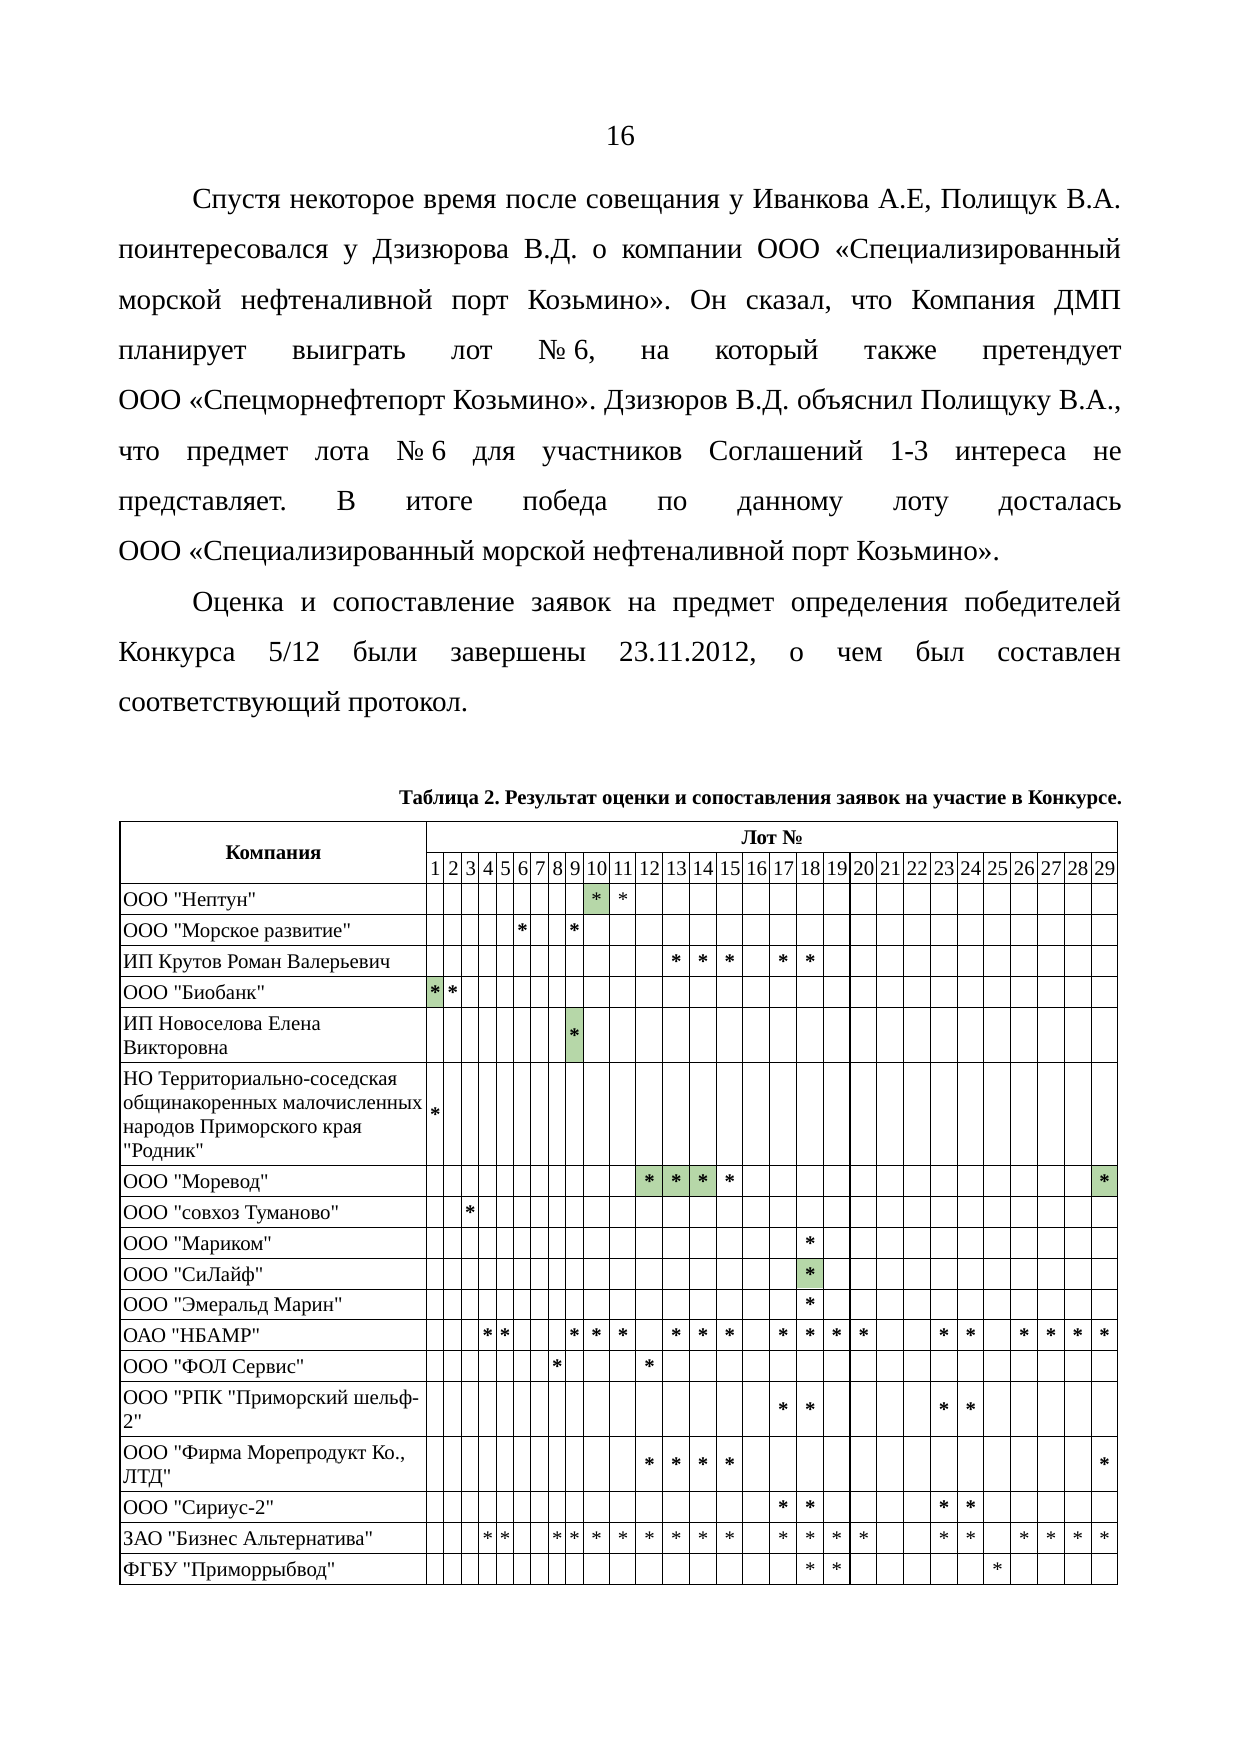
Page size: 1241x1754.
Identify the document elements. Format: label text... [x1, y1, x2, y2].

table_cell [797, 1008, 823, 1062]
table_cell [1092, 977, 1117, 1007]
table_cell [497, 1290, 513, 1319]
table_cell [462, 1008, 478, 1062]
table_cell [877, 1197, 903, 1227]
table_cell [984, 1008, 1010, 1062]
table_cell [904, 1351, 930, 1381]
table_cell [427, 915, 443, 945]
table_cell [636, 1382, 662, 1436]
table_cell [566, 1228, 583, 1257]
table_cell [904, 1259, 930, 1288]
table_cell [743, 1554, 769, 1584]
table_cell [610, 1382, 635, 1436]
table_cell * [1065, 1320, 1091, 1350]
table_cell * [462, 1197, 478, 1227]
table_cell [1092, 1063, 1117, 1165]
table_cell [462, 1554, 478, 1584]
table_cell [497, 1554, 513, 1584]
table_cell ООО "Нептун" [121, 884, 426, 914]
table_cell [904, 1008, 930, 1062]
text Спустя некоторое время после совещания у Иванкова А.Е, Полищук В.А. поинтересовался у Дзизюрова В.Д. о компании ООО «Специализированный морской нефтеналивной порт Козьмино». Он сказал, что Компания ДМП планирует выиграть лот № 6, на который также претендует ООО «Спецморнефтепорт Козьмино». Дзизюров В.Д. объяснил Полищуку В.А., что предмет лота № 6 для участников Соглашений 1-3 интереса не представляет. В итоге победа по данному лоту досталась ООО «Специализированный морской нефтеналивной порт Козьмино». [118, 181, 1122, 567]
table_cell [427, 1166, 443, 1196]
table_cell [636, 977, 662, 1007]
table_cell [797, 1063, 823, 1165]
table_cell [690, 1351, 716, 1381]
table_cell [958, 1166, 983, 1196]
table_cell [877, 1228, 903, 1257]
table_cell [877, 1554, 903, 1584]
table_cell [514, 946, 530, 976]
table_cell [549, 1008, 565, 1062]
table_cell [1038, 915, 1064, 945]
table_cell [610, 1259, 635, 1288]
table_cell [1092, 1228, 1117, 1257]
table_cell [663, 915, 689, 945]
table_cell [444, 884, 461, 914]
table_cell [904, 884, 930, 914]
table_cell [462, 915, 478, 945]
table_cell [514, 1554, 530, 1584]
table_cell [1065, 915, 1091, 945]
table_cell * [931, 1320, 957, 1350]
table_cell 12 [636, 853, 662, 883]
table_cell [531, 1259, 548, 1288]
table_cell [584, 1008, 609, 1062]
table_cell [497, 884, 513, 914]
table_cell [663, 977, 689, 1007]
table_cell ООО "Морское развитие" [121, 915, 426, 945]
table_cell [514, 977, 530, 1007]
table_cell [1065, 1382, 1091, 1436]
table_cell [531, 1492, 548, 1522]
table_cell [462, 1290, 478, 1319]
table_cell [549, 977, 565, 1007]
table_cell [824, 1382, 849, 1436]
table_cell [636, 1259, 662, 1288]
table_cell * [717, 1166, 742, 1196]
table_cell [610, 1228, 635, 1257]
table_cell [958, 915, 983, 945]
table_cell [663, 1197, 689, 1227]
table_cell [566, 884, 583, 914]
table_cell [497, 1259, 513, 1288]
table_cell [427, 1259, 443, 1288]
table_cell 8 [549, 853, 565, 883]
table_cell [904, 1320, 930, 1350]
text Таблица 2. Результат оценки и сопоставления заявок на участие в Конкурсе. [118, 785, 1122, 809]
table_cell [584, 1197, 609, 1227]
table_cell [1038, 1554, 1064, 1584]
table_cell [549, 1437, 565, 1491]
table_cell [514, 884, 530, 914]
table_cell [584, 977, 609, 1007]
table_cell [877, 1523, 903, 1553]
table_cell [717, 915, 742, 945]
table_cell [1065, 977, 1091, 1007]
table_cell * [1092, 1166, 1117, 1196]
table_cell [497, 915, 513, 945]
table_cell [984, 1437, 1010, 1491]
table_cell * [1038, 1320, 1064, 1350]
table_cell [851, 1197, 876, 1227]
table_cell [1011, 1166, 1037, 1196]
table_cell * [584, 1523, 609, 1553]
table_cell [566, 1166, 583, 1196]
table_cell ООО "СиЛайф" [121, 1259, 426, 1288]
table_cell [797, 884, 823, 914]
table_cell [1011, 1259, 1037, 1288]
table_cell [636, 1320, 662, 1350]
table_cell [717, 884, 742, 914]
table_cell * [636, 1166, 662, 1196]
table_cell [1065, 1228, 1091, 1257]
table_cell [1011, 884, 1037, 914]
table_cell * [824, 1554, 849, 1584]
table_cell * [717, 1320, 742, 1350]
table_cell [531, 1008, 548, 1062]
table_cell ООО "Эмеральд Марин" [121, 1290, 426, 1319]
table_cell [851, 977, 876, 1007]
table_cell [514, 1197, 530, 1227]
table_cell [931, 884, 957, 914]
table_cell [824, 1008, 849, 1062]
table_cell [427, 1437, 443, 1491]
table_cell [931, 1008, 957, 1062]
table_cell [549, 1554, 565, 1584]
table_cell [497, 1492, 513, 1522]
table_cell [462, 1437, 478, 1491]
table_cell [717, 1351, 742, 1381]
table_cell [1065, 1437, 1091, 1491]
table_cell [566, 1259, 583, 1288]
table_cell [1011, 915, 1037, 945]
table_cell [931, 1554, 957, 1584]
table_cell [444, 1351, 461, 1381]
table_cell [610, 1063, 635, 1165]
table_cell [663, 1554, 689, 1584]
table_cell * [958, 1523, 983, 1553]
table_cell [904, 1290, 930, 1319]
table_cell [770, 1259, 796, 1288]
table_cell * [549, 1523, 565, 1553]
table_cell [427, 1008, 443, 1062]
table_cell [636, 884, 662, 914]
table_cell [514, 1259, 530, 1288]
table_cell [636, 1197, 662, 1227]
table_cell [877, 946, 903, 976]
table_cell [877, 1166, 903, 1196]
table_cell [984, 1063, 1010, 1165]
table_cell [958, 977, 983, 1007]
table_cell [824, 1197, 849, 1227]
table_cell [984, 1351, 1010, 1381]
table_cell [444, 1197, 461, 1227]
table_cell [427, 946, 443, 976]
table_cell [904, 1382, 930, 1436]
table_cell [1011, 1382, 1037, 1436]
table_cell [514, 1166, 530, 1196]
table_cell [549, 946, 565, 976]
table_cell [797, 1166, 823, 1196]
table_cell [663, 1351, 689, 1381]
table_cell [770, 1063, 796, 1165]
table_cell * [797, 1290, 823, 1319]
table_cell [877, 915, 903, 945]
table_cell * [1092, 1523, 1117, 1553]
table_cell 11 [610, 853, 635, 883]
table_cell [584, 1290, 609, 1319]
table_cell [690, 1382, 716, 1436]
table_cell [1092, 884, 1117, 914]
table_cell * [444, 977, 461, 1007]
table_cell 29 [1092, 853, 1117, 883]
table_cell [984, 1290, 1010, 1319]
table_cell [514, 1492, 530, 1522]
table_cell * [931, 1382, 957, 1436]
table_cell [663, 1228, 689, 1257]
table_cell [904, 1063, 930, 1165]
table_cell * [931, 1492, 957, 1522]
table_cell [904, 1554, 930, 1584]
table_cell [663, 1290, 689, 1319]
table_cell [549, 1290, 565, 1319]
table_cell [931, 1259, 957, 1288]
table_cell [584, 1259, 609, 1288]
table_cell [690, 915, 716, 945]
table_cell * [770, 946, 796, 976]
table_cell [743, 1166, 769, 1196]
table_cell 19 [824, 853, 849, 883]
table_cell [1092, 1008, 1117, 1062]
table_cell * [770, 1492, 796, 1522]
table_cell [984, 1228, 1010, 1257]
table_cell [462, 977, 478, 1007]
table_cell [1011, 946, 1037, 976]
table_cell [1065, 1492, 1091, 1522]
table_cell [514, 1437, 530, 1491]
table_cell * [690, 1320, 716, 1350]
table_cell * [479, 1320, 496, 1350]
table_cell [462, 1351, 478, 1381]
table_cell * [690, 1437, 716, 1491]
table_cell 18 [797, 853, 823, 883]
table_cell * [663, 1437, 689, 1491]
table_cell [743, 1523, 769, 1553]
table_cell 6 [514, 853, 530, 883]
table_cell [984, 1320, 1010, 1350]
table_cell * [851, 1320, 876, 1350]
table_cell 17 [770, 853, 796, 883]
table_cell [904, 915, 930, 945]
table_cell [479, 1063, 496, 1165]
table_cell 27 [1038, 853, 1064, 883]
table_cell [851, 915, 876, 945]
table_cell [958, 1290, 983, 1319]
table_cell [743, 1320, 769, 1350]
table_cell 10 [584, 853, 609, 883]
table_cell [904, 1228, 930, 1257]
table_cell [610, 1166, 635, 1196]
table_cell [584, 1554, 609, 1584]
table_cell НО Территориально-соседская общинакоренных малочисленных народов Приморского края "Родник" [121, 1063, 426, 1165]
table_cell [1011, 1554, 1037, 1584]
table_cell [1011, 977, 1037, 1007]
table_cell [851, 1063, 876, 1165]
table_cell [636, 1008, 662, 1062]
table_cell 28 [1065, 853, 1091, 883]
table_cell * [610, 884, 635, 914]
table_cell [1011, 1492, 1037, 1522]
table_cell 2 [444, 853, 461, 883]
table_cell ООО "Биобанк" [121, 977, 426, 1007]
table_cell [549, 1063, 565, 1165]
table_cell [584, 1351, 609, 1381]
table_cell [958, 1437, 983, 1491]
table_cell [984, 1382, 1010, 1436]
table_cell [931, 1290, 957, 1319]
table_cell [770, 1008, 796, 1062]
table_cell [1092, 1554, 1117, 1584]
table_cell [531, 977, 548, 1007]
table_cell [770, 1228, 796, 1257]
table_cell [770, 977, 796, 1007]
table_cell [1038, 946, 1064, 976]
table_cell [549, 1197, 565, 1227]
table_cell [690, 1554, 716, 1584]
table_cell [531, 884, 548, 914]
table_cell [984, 977, 1010, 1007]
table_cell [531, 1290, 548, 1319]
table_cell [824, 1492, 849, 1522]
table_cell [427, 1351, 443, 1381]
table_cell [514, 1228, 530, 1257]
table_cell [904, 1197, 930, 1227]
table_cell [531, 1523, 548, 1553]
table_cell [743, 1259, 769, 1288]
table_cell * [663, 1166, 689, 1196]
table_cell * [566, 1523, 583, 1553]
table_cell [770, 884, 796, 914]
table_cell [717, 1382, 742, 1436]
table_cell [636, 1228, 662, 1257]
table_cell * [824, 1320, 849, 1350]
table_cell [984, 1492, 1010, 1522]
table_cell 7 [531, 853, 548, 883]
table_cell [610, 1437, 635, 1491]
table_cell [610, 1492, 635, 1522]
table_cell [531, 1351, 548, 1381]
table_cell [427, 1197, 443, 1227]
table_cell [427, 1382, 443, 1436]
table_cell [851, 1492, 876, 1522]
table_cell [514, 1351, 530, 1381]
table_cell [851, 1290, 876, 1319]
table_cell [444, 1320, 461, 1350]
table_cell [877, 1437, 903, 1491]
table_cell * [584, 1320, 609, 1350]
table_cell [770, 915, 796, 945]
table_cell * [797, 1554, 823, 1584]
table_cell [743, 884, 769, 914]
table_cell [877, 977, 903, 1007]
table_cell 26 [1011, 853, 1037, 883]
table_cell 1 [427, 853, 443, 883]
table_cell [636, 1554, 662, 1584]
table_cell [1011, 1008, 1037, 1062]
table_cell * [636, 1523, 662, 1553]
table_cell [717, 1063, 742, 1165]
table_cell * [797, 1492, 823, 1522]
table_cell [514, 1290, 530, 1319]
table_cell * [958, 1320, 983, 1350]
table_cell [984, 1259, 1010, 1288]
table_cell [851, 1351, 876, 1381]
table_cell ОАО "НБАМР" [121, 1320, 426, 1350]
table_cell 3 [462, 853, 478, 883]
table_cell [549, 1320, 565, 1350]
table_cell ООО "Фирма Морепродукт Ко., ЛТД" [121, 1437, 426, 1491]
table_cell [462, 946, 478, 976]
table_cell [690, 1063, 716, 1165]
table_cell [462, 1523, 478, 1553]
table_cell * [690, 946, 716, 976]
table_cell [663, 1259, 689, 1288]
table_cell [851, 1008, 876, 1062]
table_cell 24 [958, 853, 983, 883]
table_cell [497, 1382, 513, 1436]
table_cell [958, 1063, 983, 1165]
table_cell [690, 884, 716, 914]
table_cell [610, 1351, 635, 1381]
table_cell [690, 1008, 716, 1062]
table_cell [770, 1554, 796, 1584]
table_cell [1065, 1008, 1091, 1062]
table_cell * [1011, 1523, 1037, 1553]
table_cell * [584, 884, 609, 914]
table_cell [462, 884, 478, 914]
table_cell [427, 1523, 443, 1553]
table_cell [584, 1166, 609, 1196]
table_cell ИП Новоселова Елена Викторовна [121, 1008, 426, 1062]
table_cell [1065, 946, 1091, 976]
table_cell [958, 946, 983, 976]
table_cell [877, 1008, 903, 1062]
table_cell [479, 1437, 496, 1491]
table_cell [427, 884, 443, 914]
table_cell * [797, 1228, 823, 1257]
table_cell [444, 1554, 461, 1584]
table_cell ЗАО "Бизнес Альтернатива" [121, 1523, 426, 1553]
table_cell [743, 1228, 769, 1257]
table_cell [851, 1259, 876, 1288]
table_cell ФГБУ "Приморрыбвод" [121, 1554, 426, 1584]
table_cell * [663, 1523, 689, 1553]
table_cell * [1065, 1523, 1091, 1553]
table_cell [497, 1008, 513, 1062]
table_cell [1038, 1351, 1064, 1381]
table_cell [904, 1437, 930, 1491]
table_cell 25 [984, 853, 1010, 883]
table_cell [824, 1259, 849, 1288]
table_cell * [566, 1320, 583, 1350]
table_cell [549, 915, 565, 945]
table_cell [743, 915, 769, 945]
table_cell [444, 1523, 461, 1553]
table_cell [904, 1166, 930, 1196]
table_cell [636, 1063, 662, 1165]
table_cell * [717, 1523, 742, 1553]
table_cell [690, 1259, 716, 1288]
table_cell [1038, 1437, 1064, 1491]
table_cell [931, 1197, 957, 1227]
table_cell [566, 1351, 583, 1381]
table_cell ООО "Моревод" [121, 1166, 426, 1196]
table_cell * [797, 1382, 823, 1436]
table_cell [717, 1259, 742, 1288]
table_cell * [663, 946, 689, 976]
table_cell [824, 977, 849, 1007]
table_cell [797, 1197, 823, 1227]
table_cell ООО "РПК "Приморский шельф-2" [121, 1382, 426, 1436]
table_cell [824, 1351, 849, 1381]
table_cell [877, 884, 903, 914]
table_cell * [497, 1523, 513, 1553]
table_cell [479, 1259, 496, 1288]
table_cell [958, 1197, 983, 1227]
table_cell [743, 1008, 769, 1062]
table_cell [717, 977, 742, 1007]
table_cell [610, 915, 635, 945]
table_cell [1038, 1008, 1064, 1062]
table_cell [1038, 1290, 1064, 1319]
table_cell [1065, 1166, 1091, 1196]
table_cell [479, 946, 496, 976]
table_cell [1011, 1197, 1037, 1227]
table_cell [770, 1351, 796, 1381]
table_cell [904, 977, 930, 1007]
table_cell [824, 946, 849, 976]
table_cell [479, 1166, 496, 1196]
table_cell [1065, 1290, 1091, 1319]
table_cell [497, 1166, 513, 1196]
table_cell [479, 1382, 496, 1436]
table_cell [1038, 884, 1064, 914]
table_cell [479, 1228, 496, 1257]
table_cell [584, 1063, 609, 1165]
table_cell [584, 915, 609, 945]
table_cell [444, 1290, 461, 1319]
table_cell [931, 1166, 957, 1196]
table_cell [931, 1437, 957, 1491]
table_cell [531, 915, 548, 945]
table_cell [444, 1228, 461, 1257]
table_cell [497, 1063, 513, 1165]
table_cell * [797, 946, 823, 976]
table_cell [1092, 915, 1117, 945]
table_cell [797, 1351, 823, 1381]
table_cell * [770, 1382, 796, 1436]
table_cell [877, 1063, 903, 1165]
table_cell 21 [877, 853, 903, 883]
table_cell * [610, 1523, 635, 1553]
table_cell [743, 1197, 769, 1227]
table_cell [1011, 1437, 1037, 1491]
table_cell [531, 1437, 548, 1491]
table_cell [636, 946, 662, 976]
table_cell [427, 1320, 443, 1350]
table_cell [743, 1437, 769, 1491]
table_cell [444, 915, 461, 945]
table_cell * [690, 1166, 716, 1196]
table_cell [931, 946, 957, 976]
table_cell [479, 977, 496, 1007]
table_cell * [797, 1259, 823, 1288]
table_cell [717, 1492, 742, 1522]
table_cell * [497, 1320, 513, 1350]
table_cell [743, 977, 769, 1007]
table_cell [1065, 884, 1091, 914]
table_cell [717, 1197, 742, 1227]
table_cell [984, 1523, 1010, 1553]
table_cell [851, 1437, 876, 1491]
table_cell [566, 977, 583, 1007]
table_cell [1092, 946, 1117, 976]
table_cell [610, 1554, 635, 1584]
table_cell * [427, 977, 443, 1007]
table_cell [770, 1166, 796, 1196]
table_cell * [663, 1320, 689, 1350]
table_cell [851, 1382, 876, 1436]
table_cell [584, 1492, 609, 1522]
table_cell [743, 946, 769, 976]
table_cell [663, 884, 689, 914]
table_cell ИП Крутов Роман Валерьевич [121, 946, 426, 976]
table_cell * [984, 1554, 1010, 1584]
table_cell [531, 1320, 548, 1350]
table_cell [427, 1554, 443, 1584]
table_cell [584, 1437, 609, 1491]
table_cell [566, 1554, 583, 1584]
table_cell [824, 1290, 849, 1319]
table_cell [497, 1351, 513, 1381]
table_cell [1011, 1228, 1037, 1257]
table_cell [610, 1197, 635, 1227]
table_cell [1092, 1382, 1117, 1436]
table_cell [462, 1492, 478, 1522]
table_cell [770, 1197, 796, 1227]
table_cell [1065, 1063, 1091, 1165]
table_cell [462, 1228, 478, 1257]
table_cell [690, 1290, 716, 1319]
table_cell [1038, 1492, 1064, 1522]
table_cell [566, 1437, 583, 1491]
table_cell [497, 1228, 513, 1257]
table_cell [427, 1228, 443, 1257]
table_cell * [1011, 1320, 1037, 1350]
table_cell * [797, 1523, 823, 1553]
table_cell [566, 1382, 583, 1436]
table_cell [904, 946, 930, 976]
table_cell * [770, 1523, 796, 1553]
table_cell [690, 1492, 716, 1522]
table_cell [743, 1492, 769, 1522]
table_cell [877, 1492, 903, 1522]
table_cell [663, 1382, 689, 1436]
table_cell [717, 1008, 742, 1062]
table_cell [444, 1008, 461, 1062]
table_cell * [566, 1008, 583, 1062]
table_header Компания [121, 822, 426, 883]
table_cell [770, 1437, 796, 1491]
table_cell * [514, 915, 530, 945]
table_cell [1065, 1259, 1091, 1288]
table_cell * [566, 915, 583, 945]
table_cell * [717, 946, 742, 976]
table_cell [610, 977, 635, 1007]
table_cell [531, 1166, 548, 1196]
table_cell [427, 1290, 443, 1319]
table_cell [566, 946, 583, 976]
table_cell [824, 1437, 849, 1491]
table_cell [824, 1228, 849, 1257]
table_cell [531, 1382, 548, 1436]
table_cell [514, 1008, 530, 1062]
table_cell [851, 946, 876, 976]
table_cell * [1092, 1437, 1117, 1491]
table_cell [1092, 1259, 1117, 1288]
table_cell [549, 1166, 565, 1196]
table_cell [479, 1197, 496, 1227]
table_cell [479, 1492, 496, 1522]
table_cell * [549, 1351, 565, 1381]
table_cell [514, 1382, 530, 1436]
table_cell [497, 1437, 513, 1491]
table_cell 23 [931, 853, 957, 883]
table_cell [824, 1063, 849, 1165]
table_cell [566, 1492, 583, 1522]
table_cell [1011, 1063, 1037, 1165]
table_cell [479, 1554, 496, 1584]
table_cell [427, 1492, 443, 1522]
table_cell 20 [851, 853, 876, 883]
table_cell * [690, 1523, 716, 1553]
table_cell * [610, 1320, 635, 1350]
table_cell [566, 1063, 583, 1165]
table_cell [958, 884, 983, 914]
table_cell [958, 1008, 983, 1062]
table_cell * [797, 1320, 823, 1350]
table_cell ООО "совхоз Туманово" [121, 1197, 426, 1227]
table_cell [549, 1259, 565, 1288]
table_cell [743, 1063, 769, 1165]
table_cell [531, 1228, 548, 1257]
table_cell [797, 915, 823, 945]
table_cell 13 [663, 853, 689, 883]
table_cell * [824, 1523, 849, 1553]
table_cell [479, 884, 496, 914]
table_cell * [479, 1523, 496, 1553]
table_cell [877, 1290, 903, 1319]
table_cell 16 [743, 853, 769, 883]
table_cell 9 [566, 853, 583, 883]
table_cell ООО "ФОЛ Сервис" [121, 1351, 426, 1381]
table_cell [1038, 1166, 1064, 1196]
table_cell [824, 884, 849, 914]
table_cell [462, 1320, 478, 1350]
table_cell [743, 1290, 769, 1319]
table_cell [610, 946, 635, 976]
table_cell [566, 1290, 583, 1319]
table_cell [984, 915, 1010, 945]
table_cell [610, 1290, 635, 1319]
table_cell [904, 1492, 930, 1522]
table_cell [958, 1351, 983, 1381]
table_cell [824, 915, 849, 945]
table_cell ООО "Сириус-2" [121, 1492, 426, 1522]
table_cell [904, 1523, 930, 1553]
table_cell ООО "Мариком" [121, 1228, 426, 1257]
table_cell [984, 1197, 1010, 1227]
table_cell [549, 1492, 565, 1522]
table_cell [636, 915, 662, 945]
table_cell [877, 1259, 903, 1288]
table_cell [479, 1290, 496, 1319]
table_cell [497, 977, 513, 1007]
table_cell * [958, 1382, 983, 1436]
table_cell [1038, 1063, 1064, 1165]
table_cell [1092, 1290, 1117, 1319]
table_cell [479, 1008, 496, 1062]
table_cell * [851, 1523, 876, 1553]
table_cell [877, 1320, 903, 1350]
table_cell [877, 1351, 903, 1381]
table_cell [851, 884, 876, 914]
table_cell [877, 1382, 903, 1436]
table_cell [444, 1437, 461, 1491]
table_cell [1011, 1290, 1037, 1319]
table_cell [610, 1008, 635, 1062]
table_cell [1038, 977, 1064, 1007]
table_cell [462, 1259, 478, 1288]
table_cell [531, 1197, 548, 1227]
table_cell [851, 1228, 876, 1257]
table_cell [690, 977, 716, 1007]
table_cell [1092, 1351, 1117, 1381]
table_cell 4 [479, 853, 496, 883]
table_cell [1038, 1228, 1064, 1257]
table_cell [690, 1197, 716, 1227]
table_cell [984, 884, 1010, 914]
table_cell [462, 1382, 478, 1436]
table_cell [1065, 1554, 1091, 1584]
table_cell [479, 1351, 496, 1381]
table_cell [851, 1166, 876, 1196]
table_cell [514, 1063, 530, 1165]
table_cell 14 [690, 853, 716, 883]
table_cell [851, 1554, 876, 1584]
table_cell 22 [904, 853, 930, 883]
table_cell [444, 1063, 461, 1165]
table_cell [1092, 1492, 1117, 1522]
table_cell [931, 1351, 957, 1381]
table_cell [958, 1554, 983, 1584]
table_cell [462, 1166, 478, 1196]
table_cell [717, 1228, 742, 1257]
table_cell * [636, 1437, 662, 1491]
table_cell [497, 946, 513, 976]
table_cell [663, 1063, 689, 1165]
table_cell [444, 1166, 461, 1196]
table_cell [1038, 1197, 1064, 1227]
text Оценка и сопоставление заявок на предмет определения победителей Конкурса 5/12 были завершены 23.11.2012, о чем был составлен соответствующий протокол. [118, 584, 1122, 718]
table_cell [444, 1259, 461, 1288]
table_cell * [770, 1320, 796, 1350]
table_cell [958, 1228, 983, 1257]
table_cell [1038, 1259, 1064, 1288]
table_cell [497, 1197, 513, 1227]
table_cell [663, 1492, 689, 1522]
table_cell [1011, 1351, 1037, 1381]
table_cell [743, 1382, 769, 1436]
table_cell [690, 1228, 716, 1257]
table_cell [797, 977, 823, 1007]
table_cell [984, 1166, 1010, 1196]
table_cell [958, 1259, 983, 1288]
table_cell 15 [717, 853, 742, 883]
table_cell [462, 1063, 478, 1165]
table_cell [531, 946, 548, 976]
table_cell * [636, 1351, 662, 1381]
table_cell [636, 1290, 662, 1319]
table_cell [549, 1382, 565, 1436]
table_cell [1092, 1197, 1117, 1227]
table_cell [931, 915, 957, 945]
table_cell [549, 884, 565, 914]
table_cell [1065, 1351, 1091, 1381]
table_cell * [931, 1523, 957, 1553]
table_cell * [1038, 1523, 1064, 1553]
table_cell [479, 915, 496, 945]
table_cell [584, 1382, 609, 1436]
table_cell [636, 1492, 662, 1522]
table_cell [531, 1554, 548, 1584]
table_header Лот № [427, 822, 1117, 852]
table_cell [1065, 1197, 1091, 1227]
table_cell [931, 977, 957, 1007]
table_cell [743, 1351, 769, 1381]
table_cell [717, 1554, 742, 1584]
table_cell [824, 1166, 849, 1196]
table_cell [549, 1228, 565, 1257]
table_cell [584, 1228, 609, 1257]
table_cell [770, 1290, 796, 1319]
table_cell [797, 1437, 823, 1491]
table_cell [444, 1492, 461, 1522]
table_cell [931, 1063, 957, 1165]
table_cell * [717, 1437, 742, 1491]
table_cell [531, 1063, 548, 1165]
table_cell [444, 946, 461, 976]
table_cell * [427, 1063, 443, 1165]
table_cell [584, 946, 609, 976]
table_cell [566, 1197, 583, 1227]
table_cell [663, 1008, 689, 1062]
table_cell [1038, 1382, 1064, 1436]
table_cell [514, 1320, 530, 1350]
table_cell 5 [497, 853, 513, 883]
table_cell [931, 1228, 957, 1257]
table_cell * [958, 1492, 983, 1522]
table_cell [514, 1523, 530, 1553]
table_cell [984, 946, 1010, 976]
table_cell [717, 1290, 742, 1319]
table_cell * [1092, 1320, 1117, 1350]
table_cell [444, 1382, 461, 1436]
